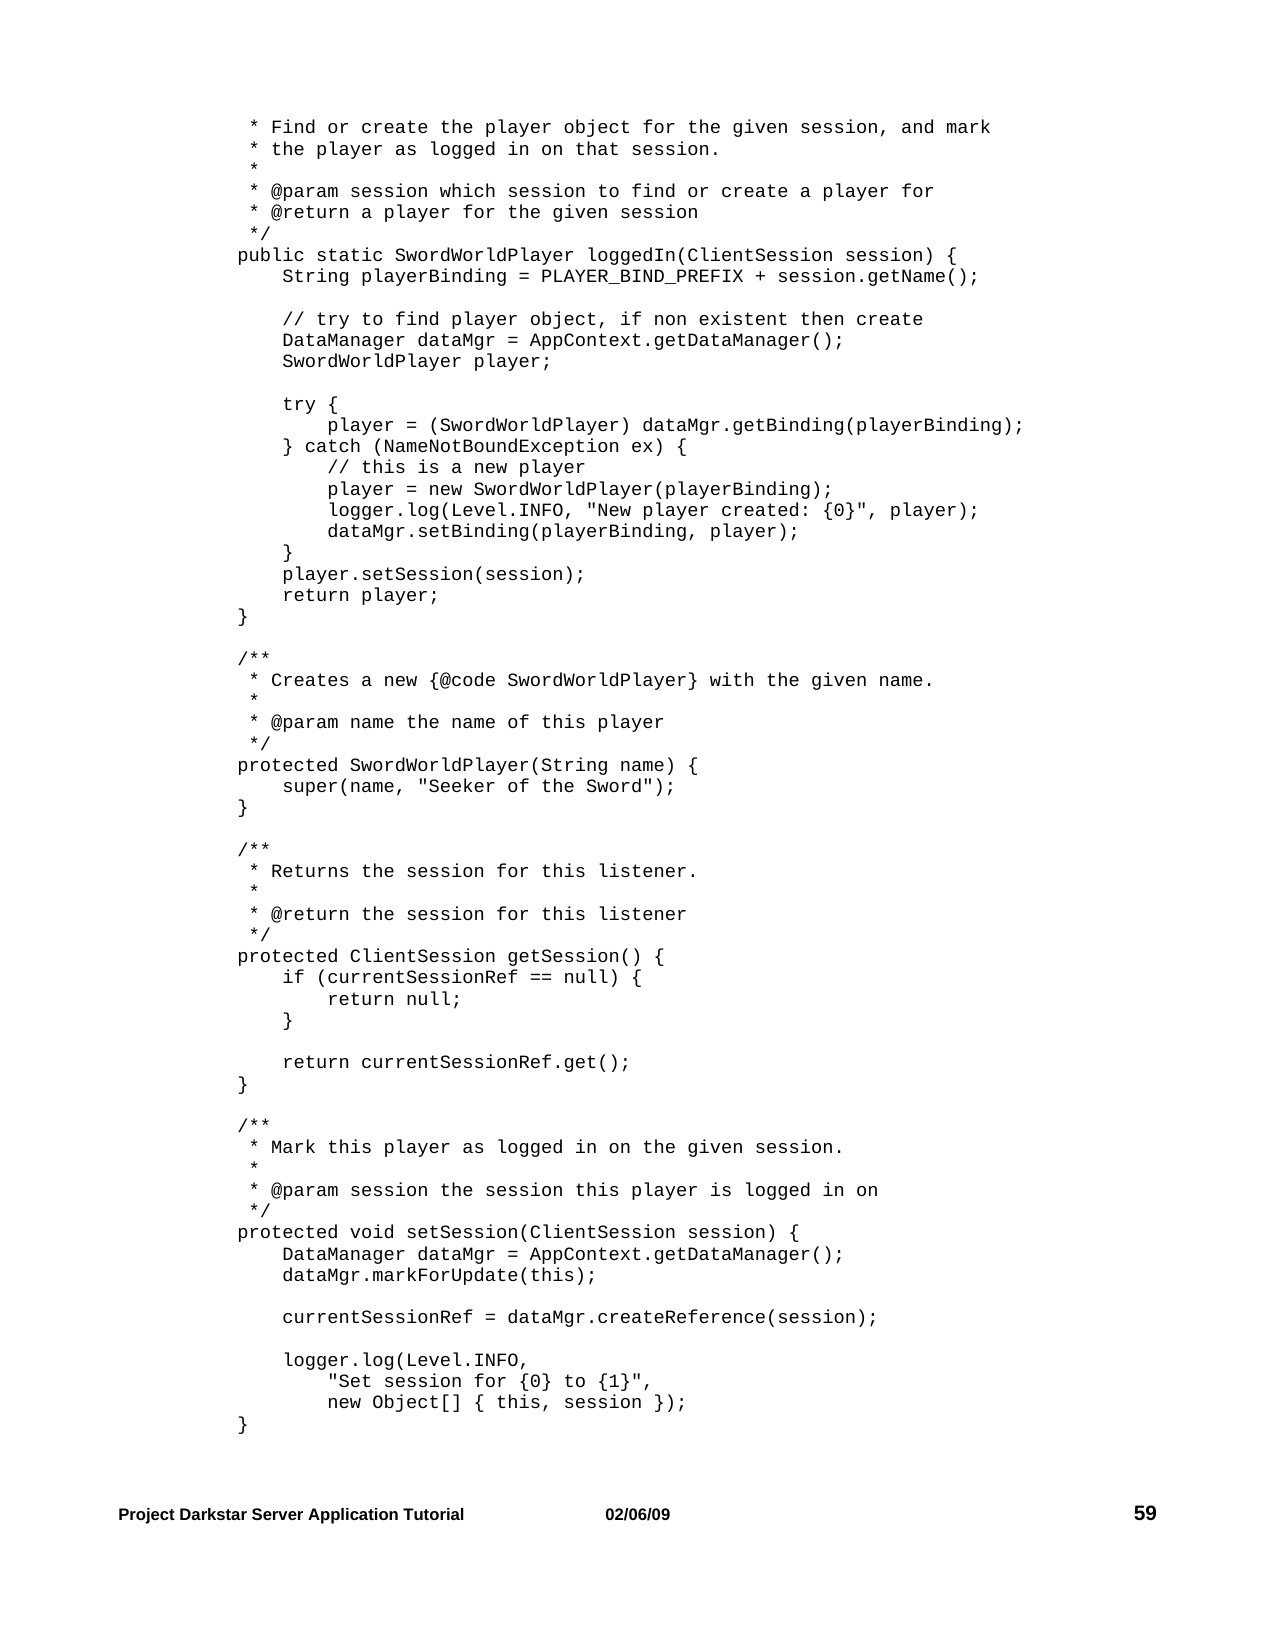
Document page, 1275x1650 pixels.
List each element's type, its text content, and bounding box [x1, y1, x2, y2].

text /** [192, 1117, 1098, 1138]
text * [192, 161, 1098, 182]
text DataManager dataMgr = AppContext.getDataManager(); [192, 331, 1098, 352]
text /** [192, 841, 1098, 862]
text * @param session which session to find or create a player for [192, 182, 1098, 203]
text SwordWorldPlayer player; [192, 352, 1098, 373]
text * Mark this player as logged in on the given session. [192, 1138, 1098, 1159]
text dataMgr.markForUpdate(this); [192, 1266, 1098, 1287]
text player = new SwordWorldPlayer(playerBinding); [192, 479, 1098, 501]
text * @param name the name of this player [192, 713, 1098, 734]
text "Set session for {0} to {1}", [192, 1372, 1098, 1393]
text } [192, 1074, 1098, 1096]
text return currentSessionRef.get(); [192, 1053, 1098, 1074]
text public static SwordWorldPlayer loggedIn(ClientSession session) { [192, 246, 1098, 267]
text try { [192, 394, 1098, 416]
text */ [192, 1202, 1098, 1223]
text */ [192, 734, 1098, 756]
text // try to find player object, if non existent then create [192, 309, 1098, 331]
text * @return the session for this listener [192, 904, 1098, 926]
text return player; [192, 586, 1098, 607]
text return null; [192, 989, 1098, 1011]
text protected ClientSession getSession() { [192, 947, 1098, 968]
text * @return a player for the given session [192, 203, 1098, 224]
text currentSessionRef = dataMgr.createReference(session); [192, 1308, 1098, 1329]
text * Creates a new {@code SwordWorldPlayer} with the given name. [192, 671, 1098, 692]
text protected SwordWorldPlayer(String name) { [192, 756, 1098, 777]
text DataManager dataMgr = AppContext.getDataManager(); [192, 1244, 1098, 1266]
text */ [192, 926, 1098, 947]
text } [192, 798, 1098, 819]
text /** [192, 649, 1098, 671]
text } catch (NameNotBoundException ex) { [192, 437, 1098, 458]
text String playerBinding = PLAYER_BIND_PREFIX + session.getName(); [192, 267, 1098, 288]
text player.setSession(session); [192, 564, 1098, 586]
text * @param session the session this player is logged in on [192, 1181, 1098, 1202]
text dataMgr.setBinding(playerBinding, player); [192, 522, 1098, 543]
text player = (SwordWorldPlayer) dataMgr.getBinding(playerBinding); [192, 416, 1098, 437]
text } [192, 543, 1098, 564]
text super(name, "Seeker of the Sword"); [192, 777, 1098, 798]
text * [192, 1159, 1098, 1181]
text if (currentSessionRef == null) { [192, 968, 1098, 989]
text * [192, 692, 1098, 713]
text logger.log(Level.INFO, [192, 1351, 1098, 1372]
text protected void setSession(ClientSession session) { [192, 1223, 1098, 1244]
text * [192, 883, 1098, 904]
text logger.log(Level.INFO, "New player created: {0}", player); [192, 501, 1098, 522]
text * the player as logged in on that session. [192, 139, 1098, 161]
text new Object[] { this, session }); [192, 1393, 1098, 1414]
text */ [192, 224, 1098, 246]
text } [192, 607, 1098, 628]
text } [192, 1011, 1098, 1032]
text * Returns the session for this listener. [192, 862, 1098, 883]
text // this is a new player [192, 458, 1098, 479]
text } [192, 1414, 1098, 1436]
text * Find or create the player object for the given session, and mark [192, 118, 1098, 139]
